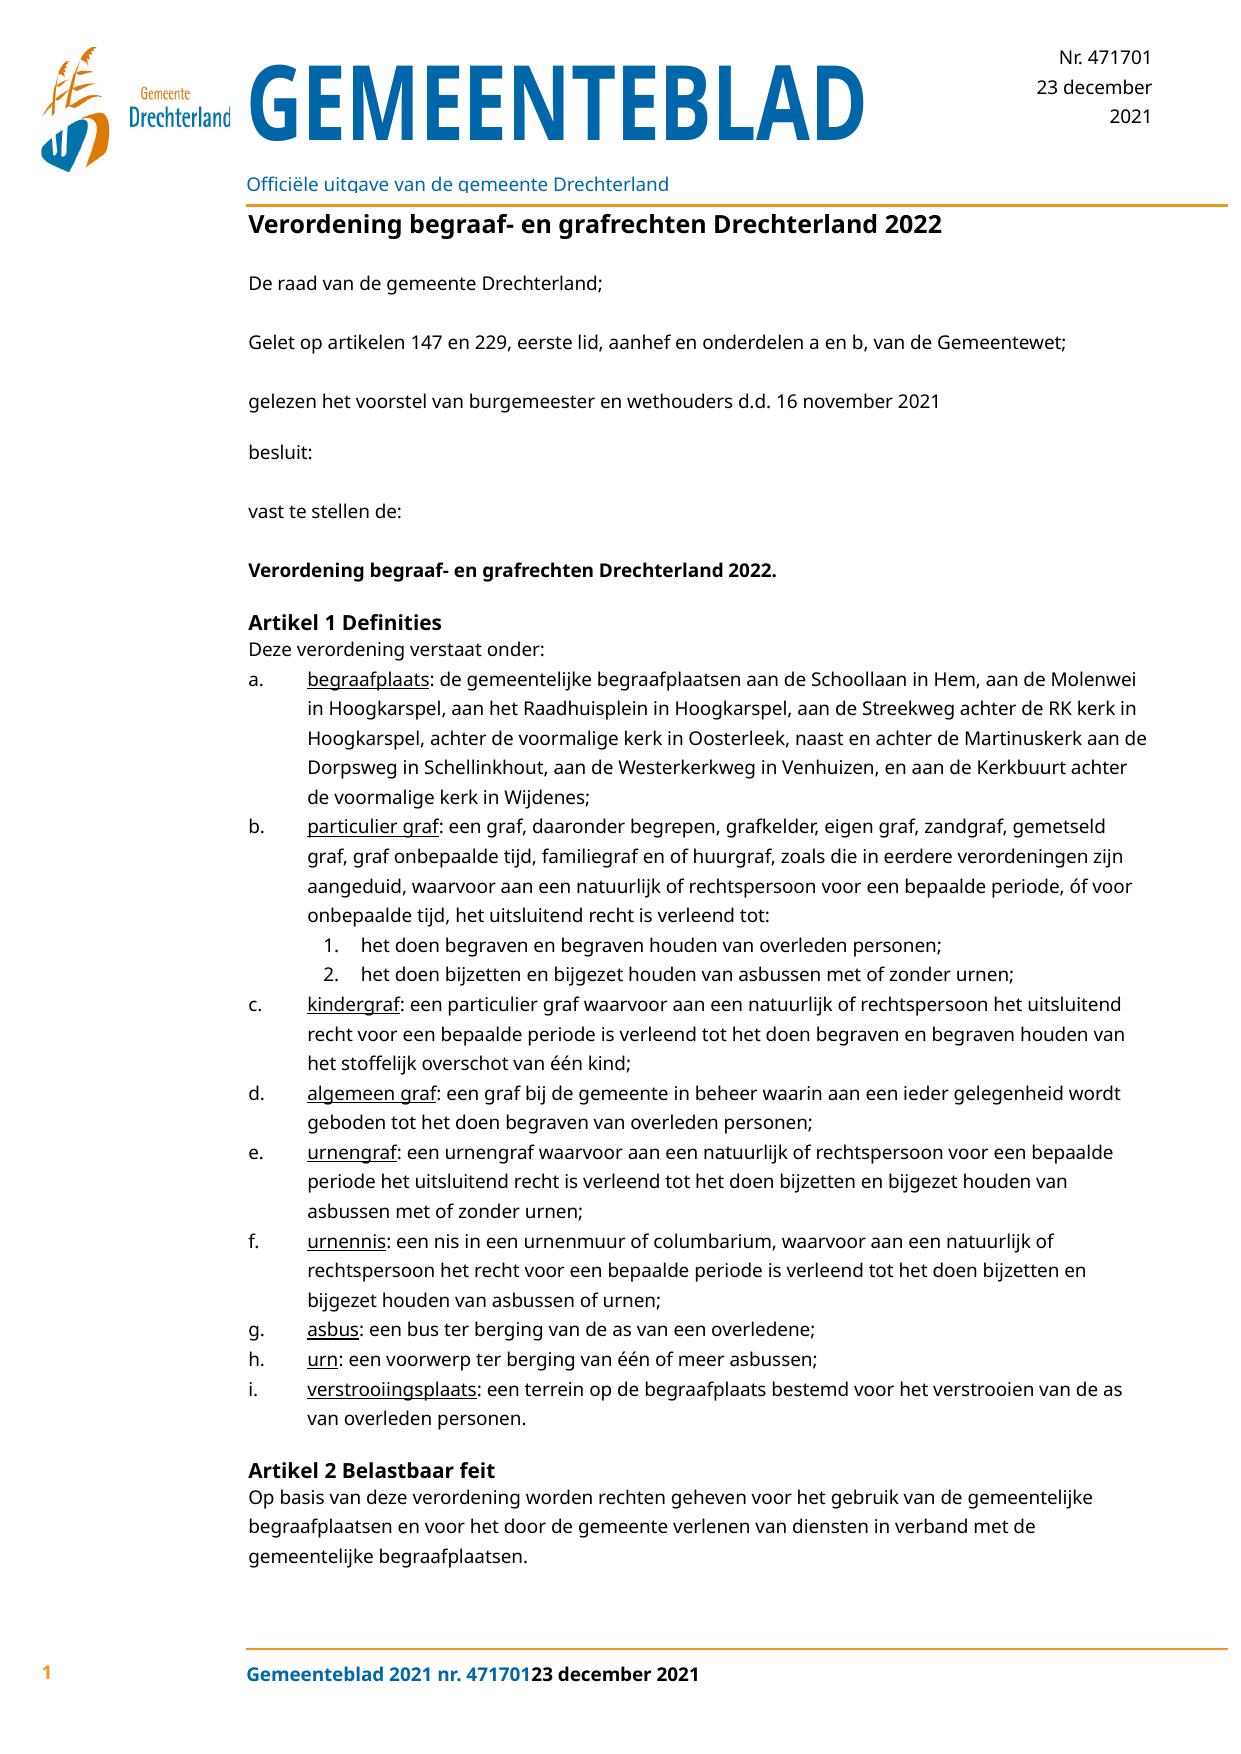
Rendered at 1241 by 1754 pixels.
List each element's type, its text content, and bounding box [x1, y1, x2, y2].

text De raad van de gemeente Drechterland; [248, 270, 1152, 296]
text Op basis van deze verordening worden rechten geheven voor het gebruik van de gemeentelijke begraafplaatsen en voor het door de gemeente verlenen van diensten in verband met de gemeentelijke begraafplaatsen. [248, 1484, 1152, 1569]
picture [226, 115, 231, 124]
text gelezen het voorstel van burgemeester en wethouders d.d. 16 november 2021 [248, 389, 1152, 414]
list urn: een voorwerp ter berging van één of meer asbussen; [248, 1346, 1152, 1372]
text Verordening begraaf- en grafrechten Drechterland 2022. [248, 557, 1152, 583]
text Artikel 1 Definities [248, 608, 1152, 636]
list urnennis: een nis in een urnenmuur of columbarium, waarvoor aan een natuurlijk of rechtspersoon het recht voor een bepaalde periode is verleend tot het doen bijzetten en bijgezet houden van asbussen of urnen; [248, 1228, 1152, 1313]
list begraafplaats: de gemeentelijke begraafplaatsen aan de Schoollaan in Hem, aan de Molenwei in Hoogkarspel, aan het Raadhuisplein in Hoogkarspel, aan de Streekweg achter de RK kerk in Hoogkarspel, achter de voormalige kerk in Oosterleek, naast en achter de Martinuskerk aan de Dorpsweg in Schellinkhout, aan de Westerkerkweg in Venhuizen, en aan de Kerkbuurt achter de voormalige kerk in Wijdenes; [248, 666, 1152, 810]
list kindergraf: een particulier graf waarvoor aan een natuurlijk of rechtspersoon het uitsluitend recht voor een bepaalde periode is verleend tot het doen begraven en begraven houden van het stoffelijk overschot van één kind; [248, 991, 1152, 1076]
list algemeen graf: een graf bij de gemeente in beheer waarin aan een ieder gelegenheid wordt geboden tot het doen begraven van overleden personen; [248, 1080, 1152, 1135]
text Verordening begraaf- en grafrechten Drechterland 2022 [248, 207, 1152, 241]
list verstrooiingsplaats: een terrein op de begraafplaats bestemd voor het verstrooien van de as van overleden personen. [248, 1376, 1152, 1431]
text Deze verordening verstaat onder: [248, 636, 1152, 662]
picture [41, 158, 64, 172]
text Artikel 2 Belastbaar feit [248, 1456, 1152, 1484]
text vast te stellen de: [248, 498, 1152, 524]
list particulier graf: een graf, daaronder begrepen, grafkelder, eigen graf, zandgraf, gemetseld graf, graf onbepaalde tijd, familiegraf en of huurgraf, zoals die in eerdere verordeningen zijn aangeduid, waarvoor aan een natuurlijk of rechtspersoon voor een bepaalde periode, óf voor onbepaalde tijd, het uitsluitend recht is verleend tot: [248, 814, 1152, 928]
list urnengraf: een urnengraf waarvoor aan een natuurlijk of rechtspersoon voor een bepaalde periode het uitsluitend recht is verleend tot het doen bijzetten en bijgezet houden van asbussen met of zonder urnen; [248, 1139, 1152, 1224]
list asbus: een bus ter berging van de as van een overledene; [248, 1317, 1152, 1342]
text Gelet op artikelen 147 en 229, eerste lid, aanhef en onderdelen a en b, van de Gemeentewet; [248, 329, 1152, 355]
list het doen bijzetten en bijgezet houden van asbussen met of zonder urnen; [323, 962, 1152, 987]
picture [41, 47, 231, 172]
list het doen begraven en begraven houden van overleden personen; [323, 932, 1152, 958]
text besluit: [248, 439, 1152, 465]
